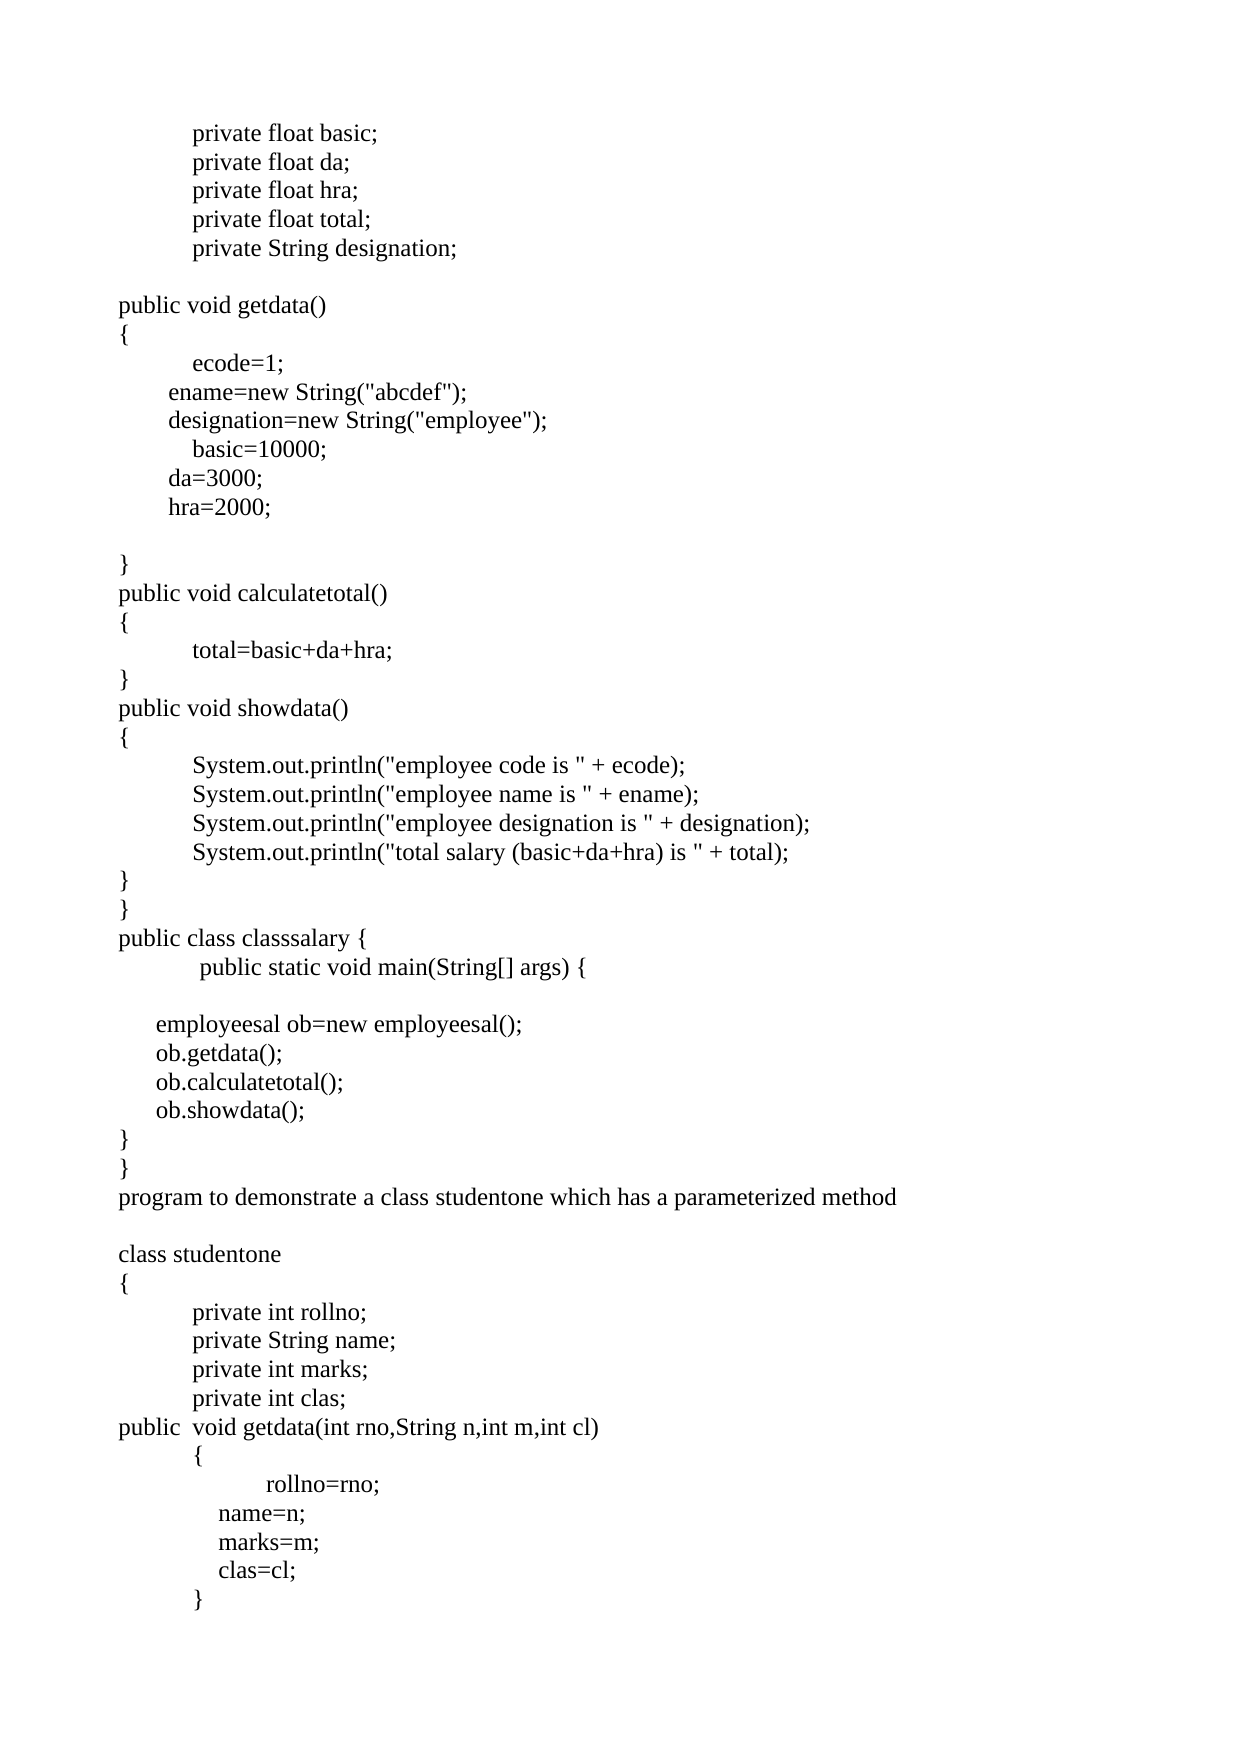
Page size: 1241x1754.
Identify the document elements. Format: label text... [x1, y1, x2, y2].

text public static void main(String[] args) { [118, 952, 1122, 981]
text program to demonstrate a class studentone which has a parameterized method [118, 1182, 1122, 1211]
text System.out.println("total salary (basic+da+hra) is " + total); [118, 837, 1122, 866]
text private int clas; [118, 1383, 1122, 1412]
text } [118, 549, 1122, 578]
text name=n; [118, 1498, 1122, 1527]
text ob.getdata(); [118, 1038, 1122, 1067]
text { [118, 1441, 1122, 1469]
text clas=cl; [118, 1556, 1122, 1584]
text } [118, 866, 1122, 894]
text public void showdata() [118, 693, 1122, 722]
text private float total; [118, 204, 1122, 233]
text } [118, 894, 1122, 923]
text } [118, 664, 1122, 693]
text ob.showdata(); [118, 1096, 1122, 1124]
text { [118, 722, 1122, 751]
text designation=new String("employee"); [118, 406, 1122, 434]
text private String name; [118, 1326, 1122, 1354]
text { [118, 1268, 1122, 1297]
text private String designation; [118, 233, 1122, 262]
text private float hra; [118, 176, 1122, 204]
text } [118, 1124, 1122, 1153]
text total=basic+da+hra; [118, 636, 1122, 664]
text hra=2000; [118, 492, 1122, 521]
text { [118, 319, 1122, 348]
text class studentone [118, 1239, 1122, 1268]
text System.out.println("employee name is " + ename); [118, 779, 1122, 808]
text basic=10000; [118, 434, 1122, 463]
text public void getdata(int rno,String n,int m,int cl) [118, 1412, 1122, 1441]
text da=3000; [118, 463, 1122, 492]
text System.out.println("employee code is " + ecode); [118, 751, 1122, 779]
text employeesal ob=new employeesal(); [118, 1009, 1122, 1038]
text private float basic; [118, 118, 1122, 147]
text } [118, 1584, 1122, 1613]
text ecode=1; [118, 348, 1122, 377]
text } [118, 1153, 1122, 1182]
text rollno=rno; [118, 1469, 1122, 1498]
text public class classsalary { [118, 923, 1122, 952]
text public void calculatetotal() [118, 578, 1122, 607]
text private float da; [118, 147, 1122, 176]
text public void getdata() [118, 291, 1122, 319]
text ename=new String("abcdef"); [118, 377, 1122, 406]
text marks=m; [118, 1527, 1122, 1556]
text ob.calculatetotal(); [118, 1067, 1122, 1096]
text System.out.println("employee designation is " + designation); [118, 808, 1122, 837]
text private int marks; [118, 1354, 1122, 1383]
text { [118, 607, 1122, 636]
text private int rollno; [118, 1297, 1122, 1326]
